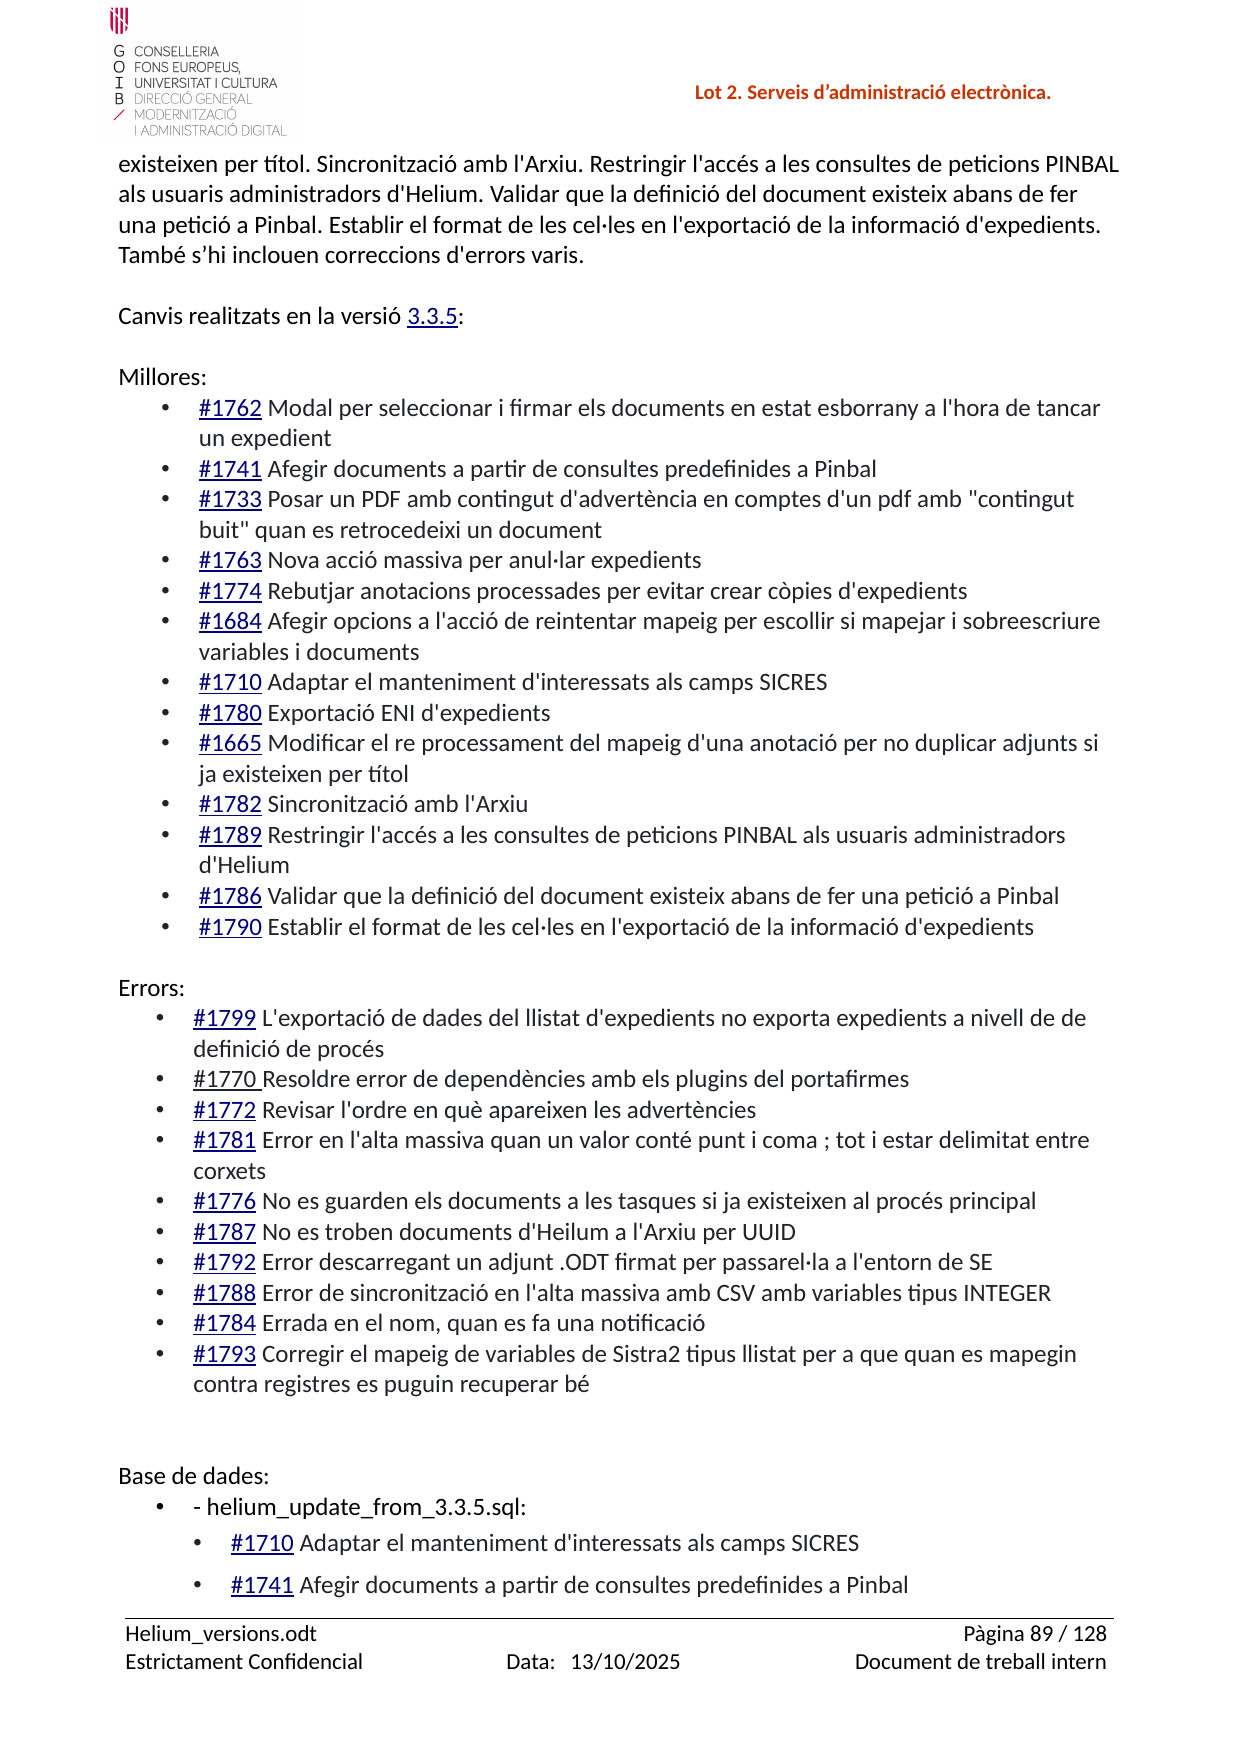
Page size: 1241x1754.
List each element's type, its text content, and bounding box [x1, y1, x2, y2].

list #1710 Adaptar el manteniment d'interessats als camps SICRES [193, 1527, 1122, 1558]
list #1792 Error descarregant un adjunt .ODT firmat per passarel·la a l'entorn de SE [156, 1246, 1122, 1277]
picture [100, 0, 297, 144]
list #1733 Posar un PDF amb contingut d'advertència en comptes d'un pdf amb "contingut buit" quan es retrocedeixi un document [161, 483, 1122, 544]
list #1786 Validar que la definició del document existeix abans de fer una petició a Pinbal [161, 880, 1122, 911]
text Millores: [118, 361, 1122, 392]
list #1684 Afegir opcions a l'acció de reintentar mapeig per escollir si mapejar i sobreescriure variables i documents [161, 606, 1122, 667]
list #1790 Establir el format de les cel·les en l'exportació de la informació d'expedients [161, 911, 1122, 941]
list #1762 Modal per seleccionar i firmar els documents en estat esborrany a l'hora de tancar un expedient [161, 392, 1122, 453]
list #1793 Corregir el mapeig de variables de Sistra2 tipus llistat per a que quan es mapegin contra registres es puguin recuperar bé [156, 1338, 1122, 1399]
text existeixen per títol. Sincronització amb l'Arxiu. Restringir l'accés a les consultes de peticions PINBAL als usuaris administradors d'Helium. Validar que la definició del document existeix abans de fer una petició a Pinbal. Establir el format de les cel·les en l'exportació de la informació d'expedients. També s’hi inclouen correccions d'errors varis. [118, 148, 1122, 270]
list #1789 Restringir l'accés a les consultes de peticions PINBAL als usuaris administradors d'Helium [161, 819, 1122, 880]
list #1787 No es troben documents d'Heilum a l'Arxiu per UUID [156, 1216, 1122, 1246]
text Errors: [118, 972, 1122, 1002]
list - helium_update_from_3.3.5.sql: [156, 1491, 1122, 1521]
list #1710 Adaptar el manteniment d'interessats als camps SICRES [161, 667, 1122, 697]
text Base de dades: [118, 1460, 1122, 1491]
list #1770 Resoldre error de dependències amb els plugins del portafirmes [156, 1063, 1122, 1094]
list #1741 Afegir documents a partir de consultes predefinides a Pinbal [161, 453, 1122, 483]
list #1788 Error de sincronització en l'alta massiva amb CSV amb variables tipus INTEGER [156, 1277, 1122, 1307]
list #1782 Sincronització amb l'Arxiu [161, 789, 1122, 819]
list #1776 No es guarden els documents a les tasques si ja existeixen al procés principal [156, 1185, 1122, 1216]
list #1763 Nova acció massiva per anul·lar expedients [161, 544, 1122, 575]
text Canvis realitzats en la versió 3.3.5: [118, 300, 1122, 331]
list #1772 Revisar l'ordre en què apareixen les advertències [156, 1094, 1122, 1124]
list #1741 Afegir documents a partir de consultes predefinides a Pinbal [193, 1569, 1122, 1600]
list #1774 Rebutjar anotacions processades per evitar crear còpies d'expedients [161, 575, 1122, 606]
list #1784 Errada en el nom, quan es fa una notificació [156, 1307, 1122, 1338]
list #1781 Error en l'alta massiva quan un valor conté punt i coma ; tot i estar delimitat entre corxets [156, 1124, 1122, 1185]
list #1665 Modificar el re processament del mapeig d'una anotació per no duplicar adjunts si ja existeixen per títol [161, 728, 1122, 789]
list #1799 L'exportació de dades del llistat d'expedients no exporta expedients a nivell de de definició de procés [156, 1002, 1122, 1063]
list #1780 Exportació ENI d'expedients [161, 697, 1122, 728]
